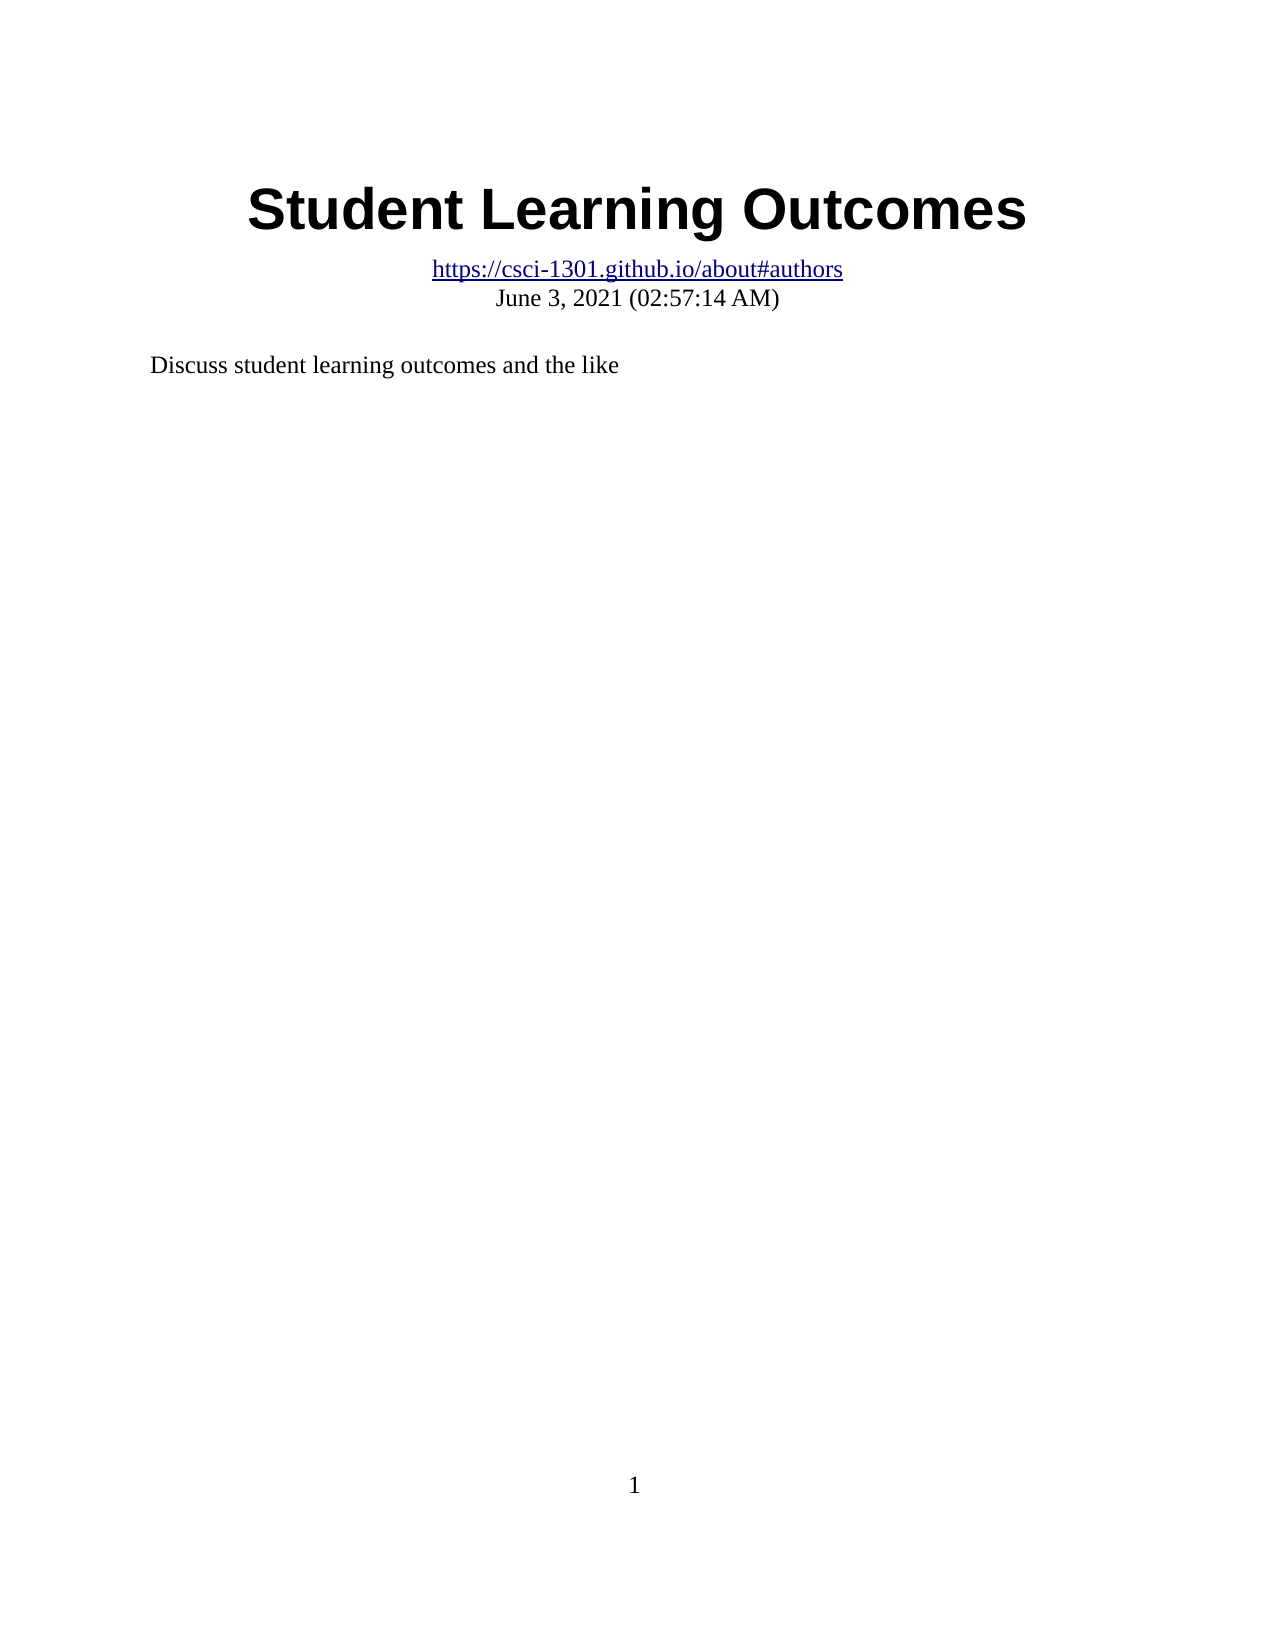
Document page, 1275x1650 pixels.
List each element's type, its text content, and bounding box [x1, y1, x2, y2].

text Discuss student learning outcomes and the like [150, 350, 1125, 378]
title Student Learning Outcomes [150, 175, 1125, 242]
text https://csci-1301.github.io/about#authors [150, 254, 1125, 283]
text June 3, 2021 (02:57:14 AM) [150, 283, 1125, 312]
